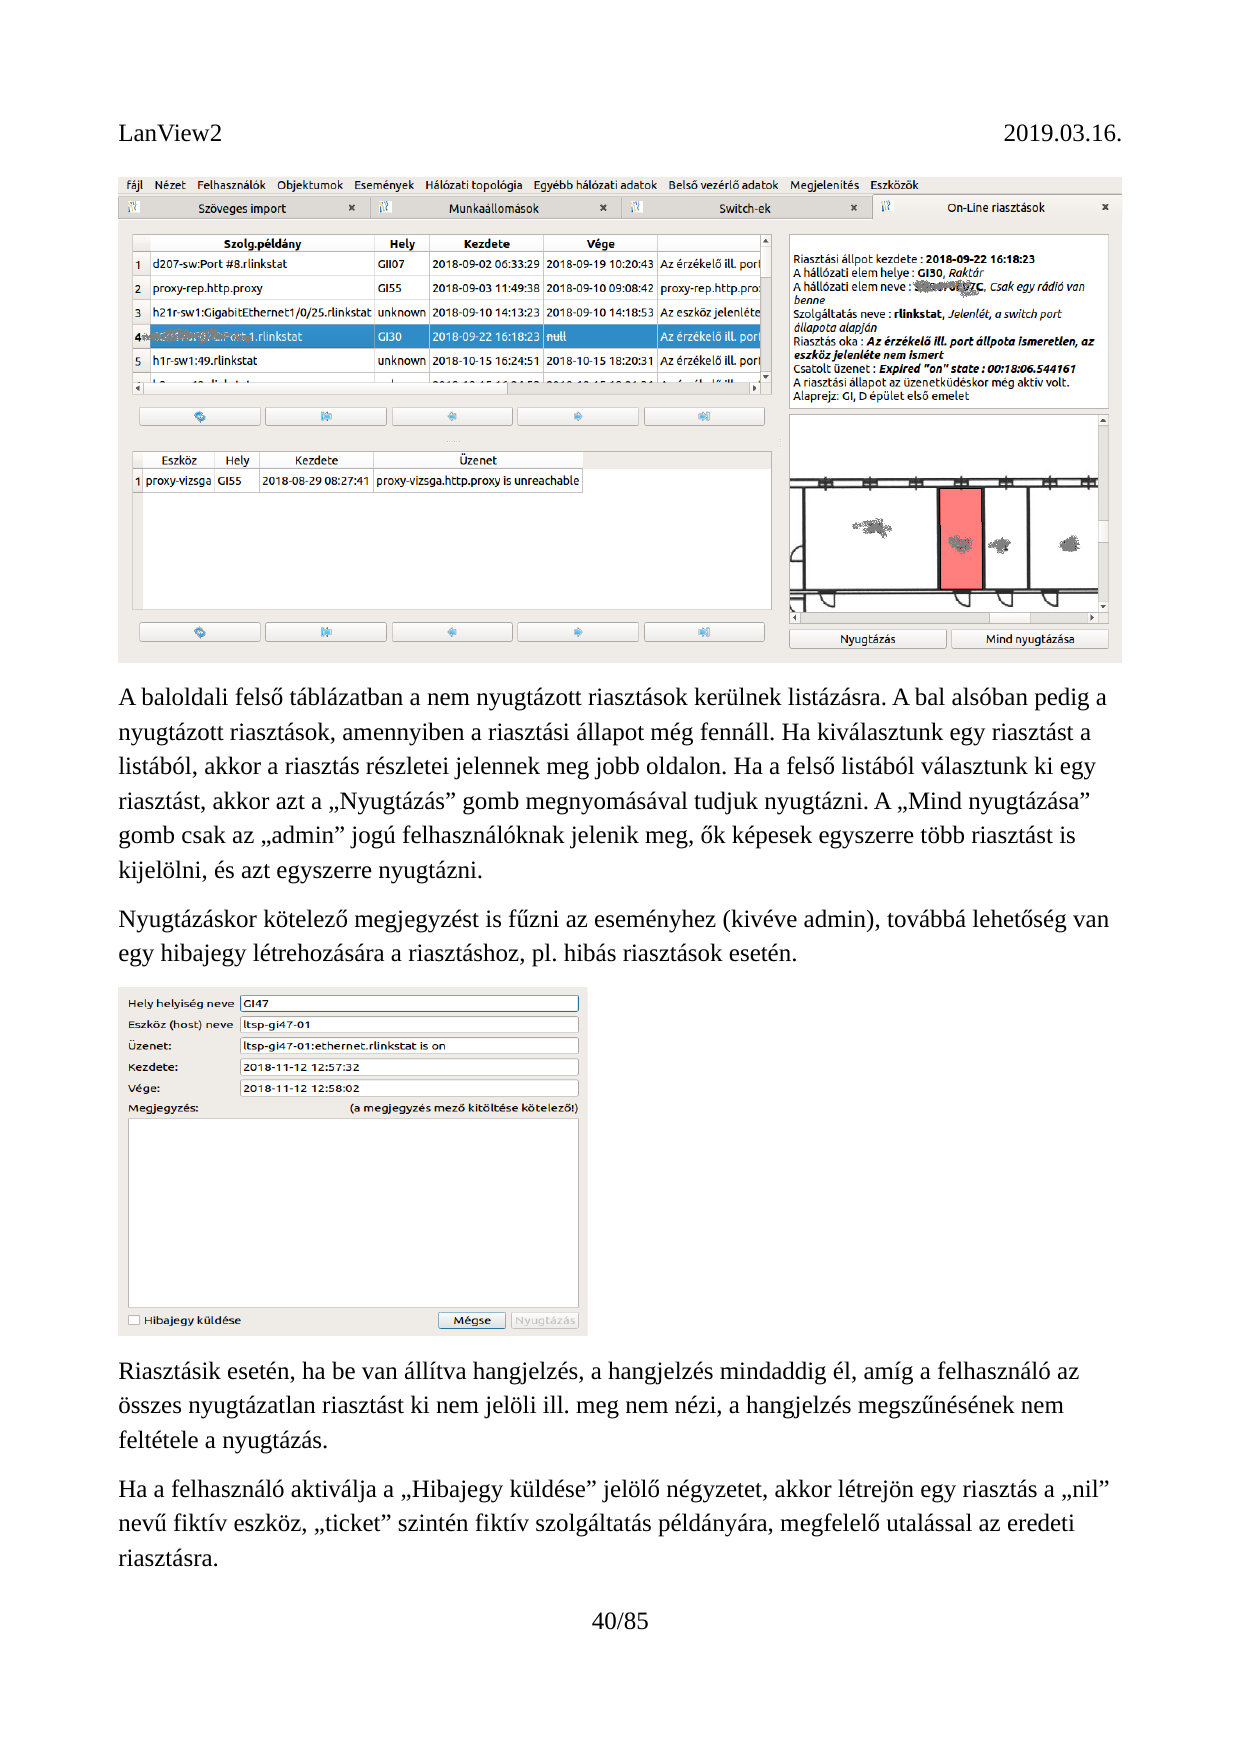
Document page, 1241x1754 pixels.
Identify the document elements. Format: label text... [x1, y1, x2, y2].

text A baloldali felső táblázatban a nem nyugtázott riasztások kerülnek listázásra. A bal alsóban pedig a nyugtázott riasztások, amennyiben a riasztási állapot még fennáll. Ha kiválasztunk egy riasztást a listából, akkor a riasztás részletei jelennek meg jobb oldalon. Ha a felső listából választunk ki egy riasztást, akkor azt a „Nyugtázás” gomb megnyomásával tudjuk nyugtázni. A „Mind nyugtázása” gomb csak az „admin” jogú felhasználóknak jelenik meg, ők képesek egyszerre több riasztást is kijelölni, és azt egyszerre nyugtázni. [118, 682, 1122, 884]
picture [118, 987, 588, 1336]
text Ha a felhasználó aktiválja a „Hibajegy küldése” jelölő négyzetet, akkor létrejön egy riasztás a „nil” nevű fiktív eszköz, „ticket” szintén fiktív szolgáltatás példányára, megfelelő utalással az eredeti riasztásra. [118, 1474, 1122, 1572]
text Nyugtázáskor kötelező megjegyzést is fűzni az eseményhez (kivéve admin), továbbá lehetőség van egy hibajegy létrehozására a riasztáshoz, pl. hibás riasztások esetén. [118, 904, 1122, 967]
picture [118, 177, 1123, 663]
text Riasztásik esetén, ha be van állítva hangjelzés, a hangjelzés mindaddig él, amíg a felhasználó az összes nyugtázatlan riasztást ki nem jelöli ill. meg nem nézi, a hangjelzés megszűnésének nem feltétele a nyugtázás. [118, 1356, 1122, 1453]
